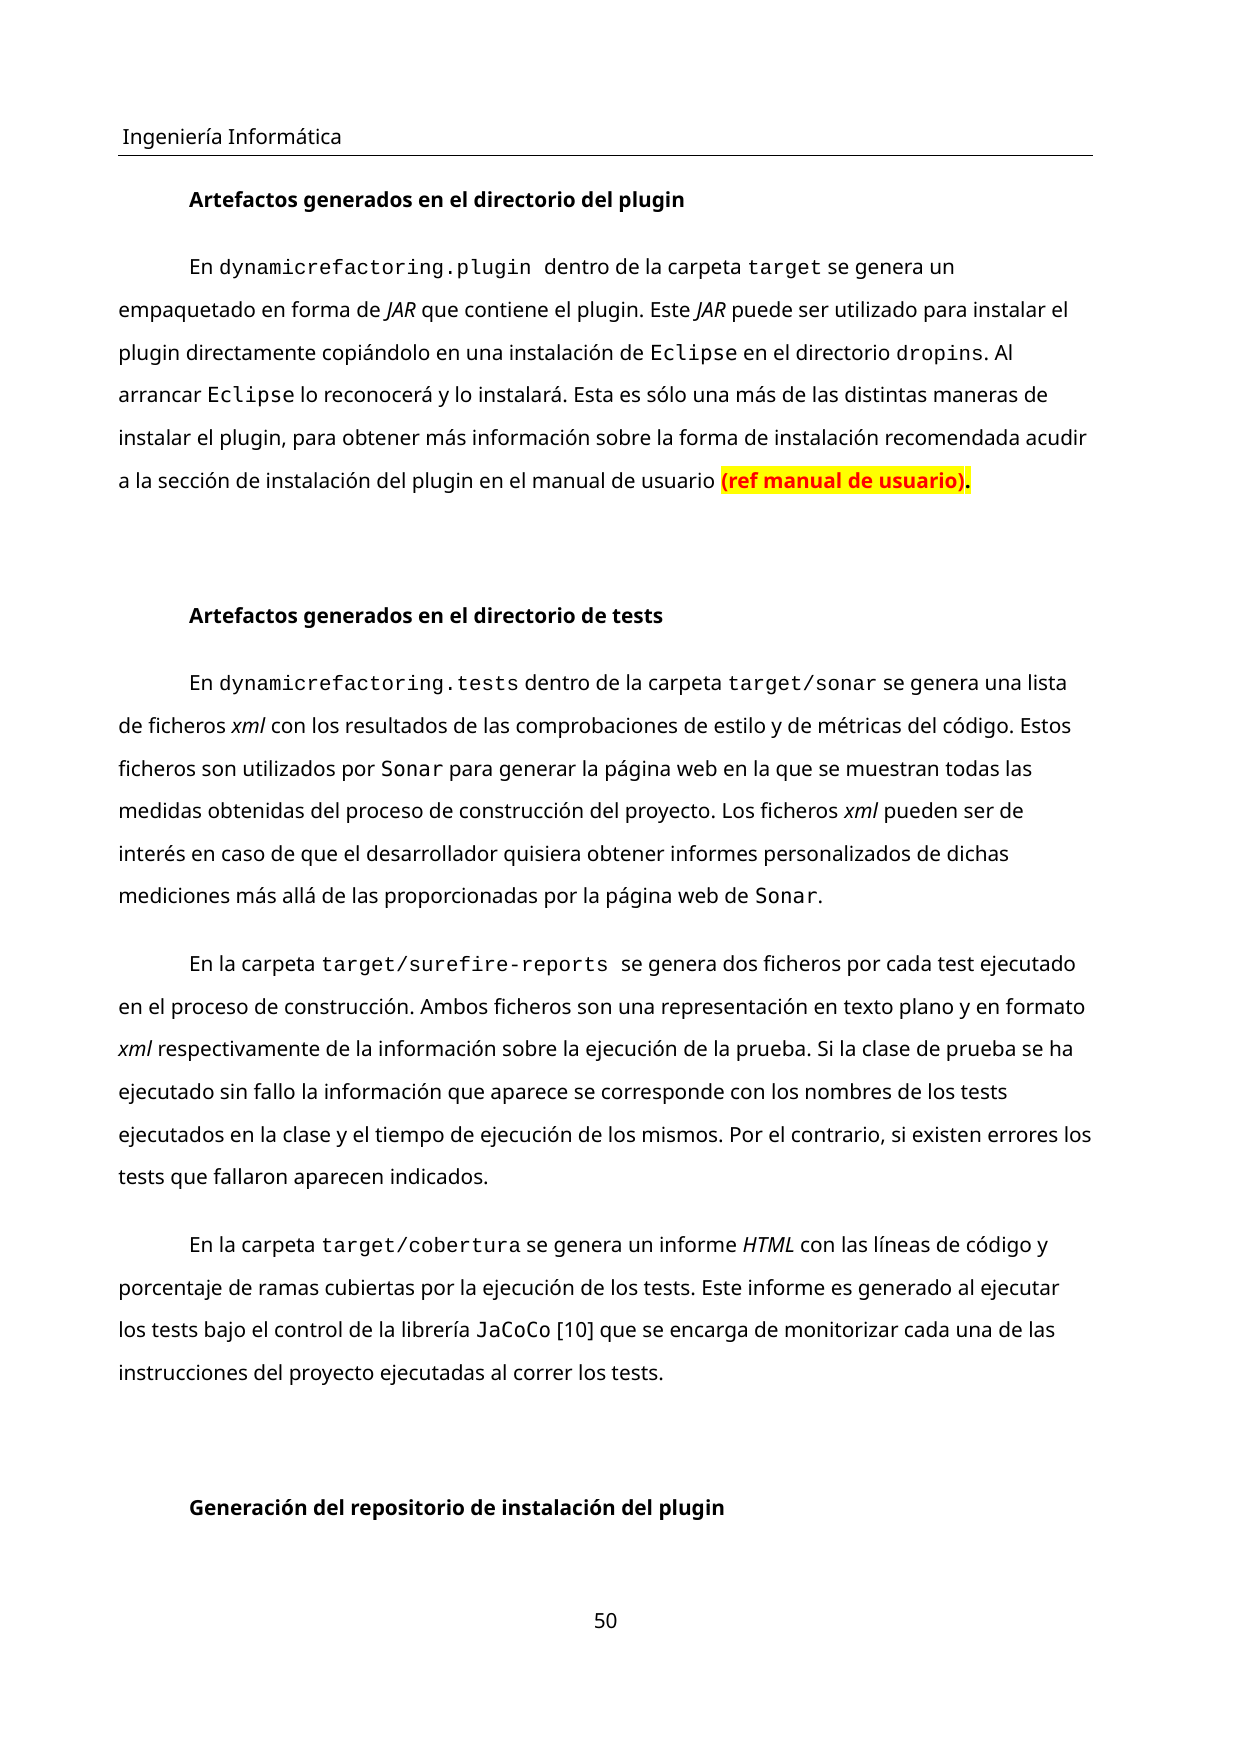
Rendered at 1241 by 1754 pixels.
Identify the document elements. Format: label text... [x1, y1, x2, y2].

text En dynamicrefactoring.tests dentro de la carpeta target/sonar se genera una lista de ficheros xml con los resultados de las comprobaciones de estilo y de métricas del código. Estos ficheros son utilizados por Sonar para generar la página web en la que se muestran todas las medidas obtenidas del proceso de construcción del proyecto. Los ficheros xml pueden ser de interés en caso de que el desarrollador quisiera obtener informes personalizados de dichas mediciones más allá de las proporcionadas por la página web de Sonar. [118, 668, 1093, 910]
text Artefactos generados en el directorio del plugin [118, 185, 1093, 213]
text En dynamicrefactoring.plugin dentro de la carpeta target se genera un empaquetado en forma de JAR que contiene el plugin. Este JAR puede ser utilizado para instalar el plugin directamente copiándolo en una instalación de Eclipse en el directorio dropins. Al arrancar Eclipse lo reconocerá y lo instalará. Esta es sólo una más de las distintas maneras de instalar el plugin, para obtener más información sobre la forma de instalación recomendada acudir a la sección de instalación del plugin en el manual de usuario (ref manual de usuario). [118, 252, 1093, 494]
text En la carpeta target/cobertura se genera un informe HTML con las líneas de código y porcentaje de ramas cubiertas por la ejecución de los tests. Este informe es generado al ejecutar los tests bajo el control de la librería JaCoCo [10] que se encarga de monitorizar cada una de las instrucciones del proyecto ejecutadas al correr los tests. [118, 1230, 1093, 1386]
text En la carpeta target/surefire-reports se genera dos ficheros por cada test ejecutado en el proceso de construcción. Ambos ficheros son una representación en texto plano y en formato xml respectivamente de la información sobre la ejecución de la prueba. Si la clase de prueba se ha ejecutado sin fallo la información que aparece se corresponde con los nombres de los tests ejecutados en la clase y el tiempo de ejecución de los mismos. Por el contrario, si existen errores los tests que fallaron aparecen indicados. [118, 949, 1093, 1191]
text Generación del repositorio de instalación del plugin [118, 1493, 1093, 1522]
text Artefactos generados en el directorio de tests [118, 601, 1093, 629]
